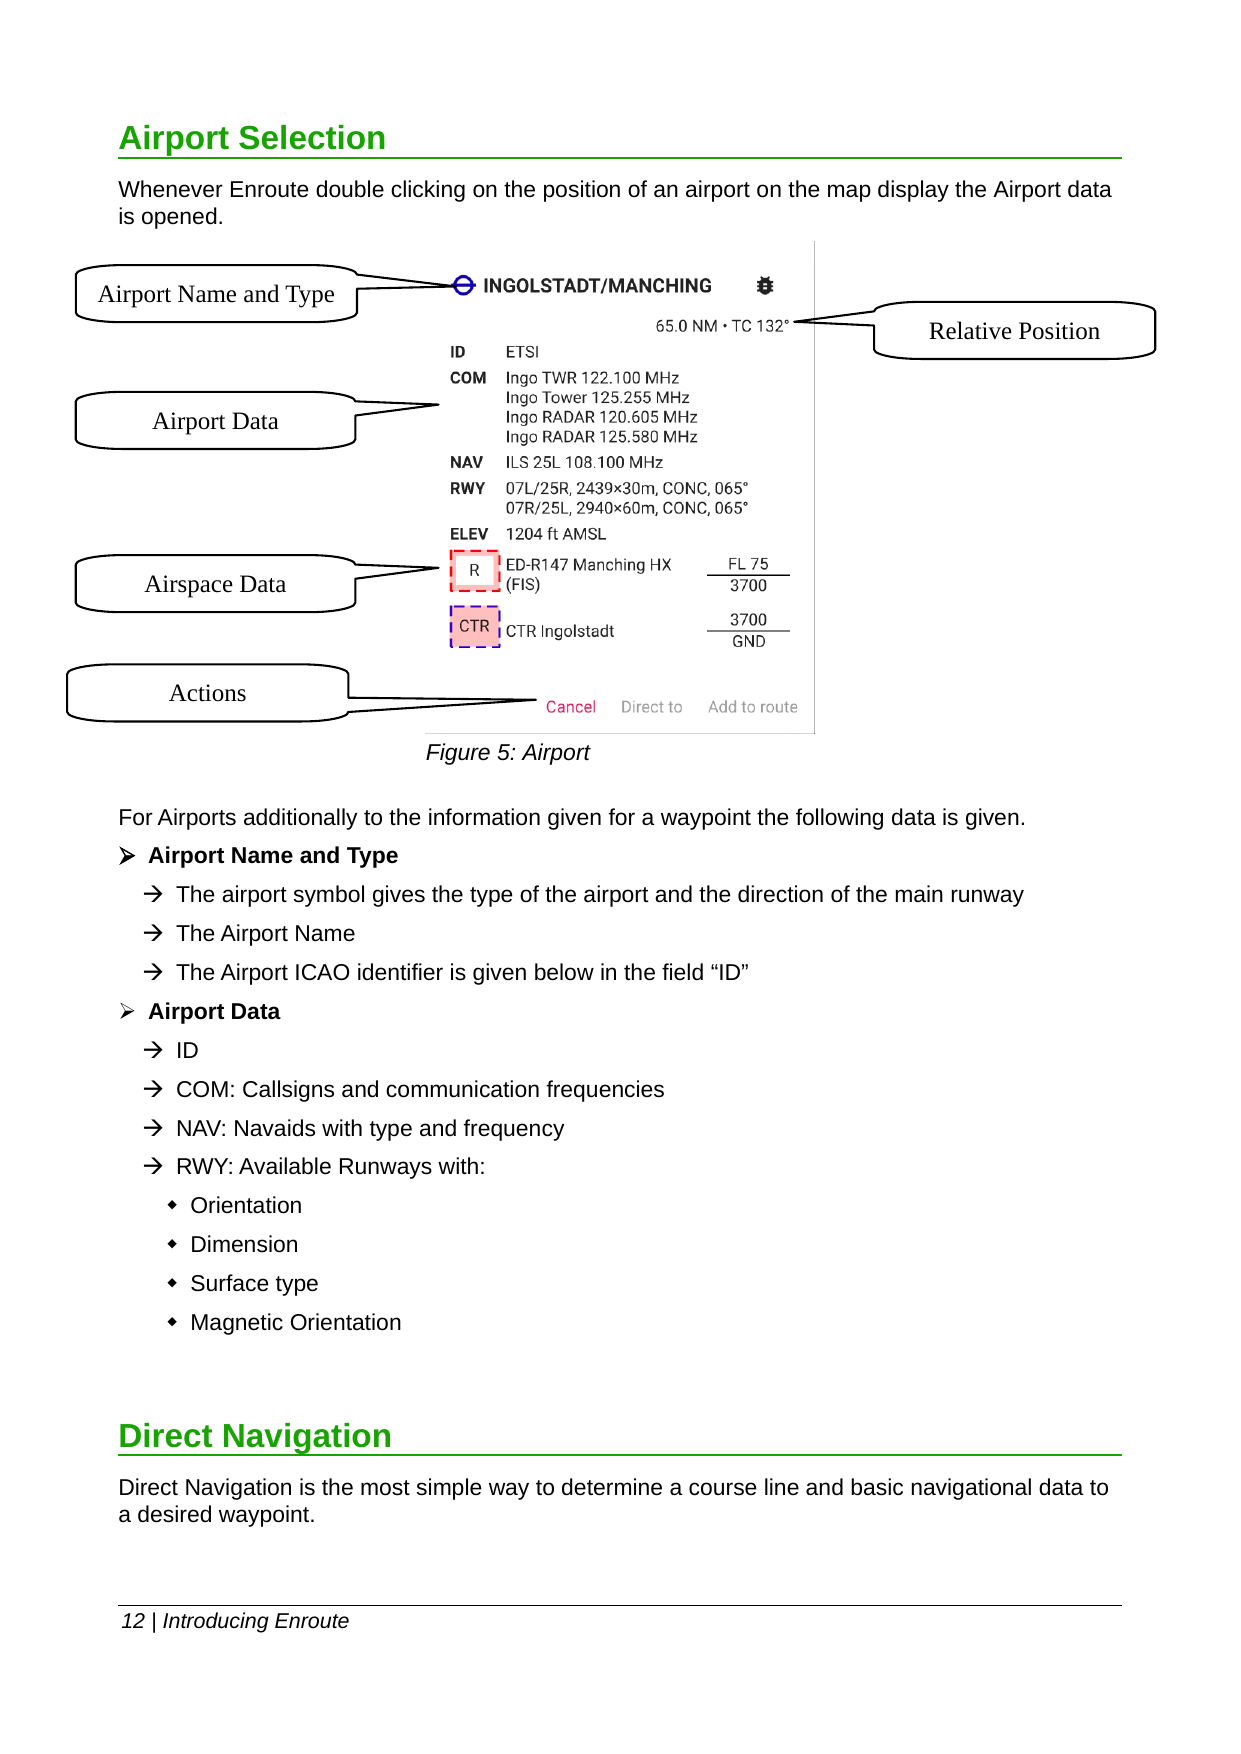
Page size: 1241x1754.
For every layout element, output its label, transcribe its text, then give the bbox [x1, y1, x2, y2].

subtitle Surface type [165, 1270, 1122, 1296]
subtitle Whenever Enroute double clicking on the position of an airport on the map display the Airport data is opened. [118, 176, 1122, 229]
text Figure 5: Airport [426, 734, 815, 765]
subtitle The airport symbol gives the type of the airport and the direction of the main runway [142, 881, 1122, 908]
subtitle ID [142, 1037, 1122, 1063]
subtitle Direct Navigation [118, 1416, 1122, 1454]
picture [425, 700, 485, 705]
subtitle The Airport Name [142, 920, 1122, 947]
subtitle Dimension [165, 1231, 1122, 1257]
subtitle Airport Data [118, 998, 1122, 1024]
subtitle Airport Selection [118, 118, 1122, 157]
subtitle RWY: Available Runways with: [142, 1153, 1122, 1180]
subtitle NAV: Navaids with type and frequency [142, 1114, 1122, 1141]
subtitle The Airport ICAO identifier is given below in the field “ID” [142, 959, 1122, 985]
subtitle COM: Callsigns and communication frequencies [142, 1076, 1122, 1102]
subtitle Orientation [165, 1192, 1122, 1218]
picture [425, 241, 815, 734]
subtitle Magnetic Orientation [165, 1309, 1122, 1335]
subtitle Airport Name and Type [118, 842, 1122, 869]
text Direct Navigation is the most simple way to determine a course line and basic navigational data to a desired waypoint. [118, 1474, 1122, 1527]
subtitle For Airports additionally to the information given for a waypoint the following data is given. [118, 804, 1122, 830]
